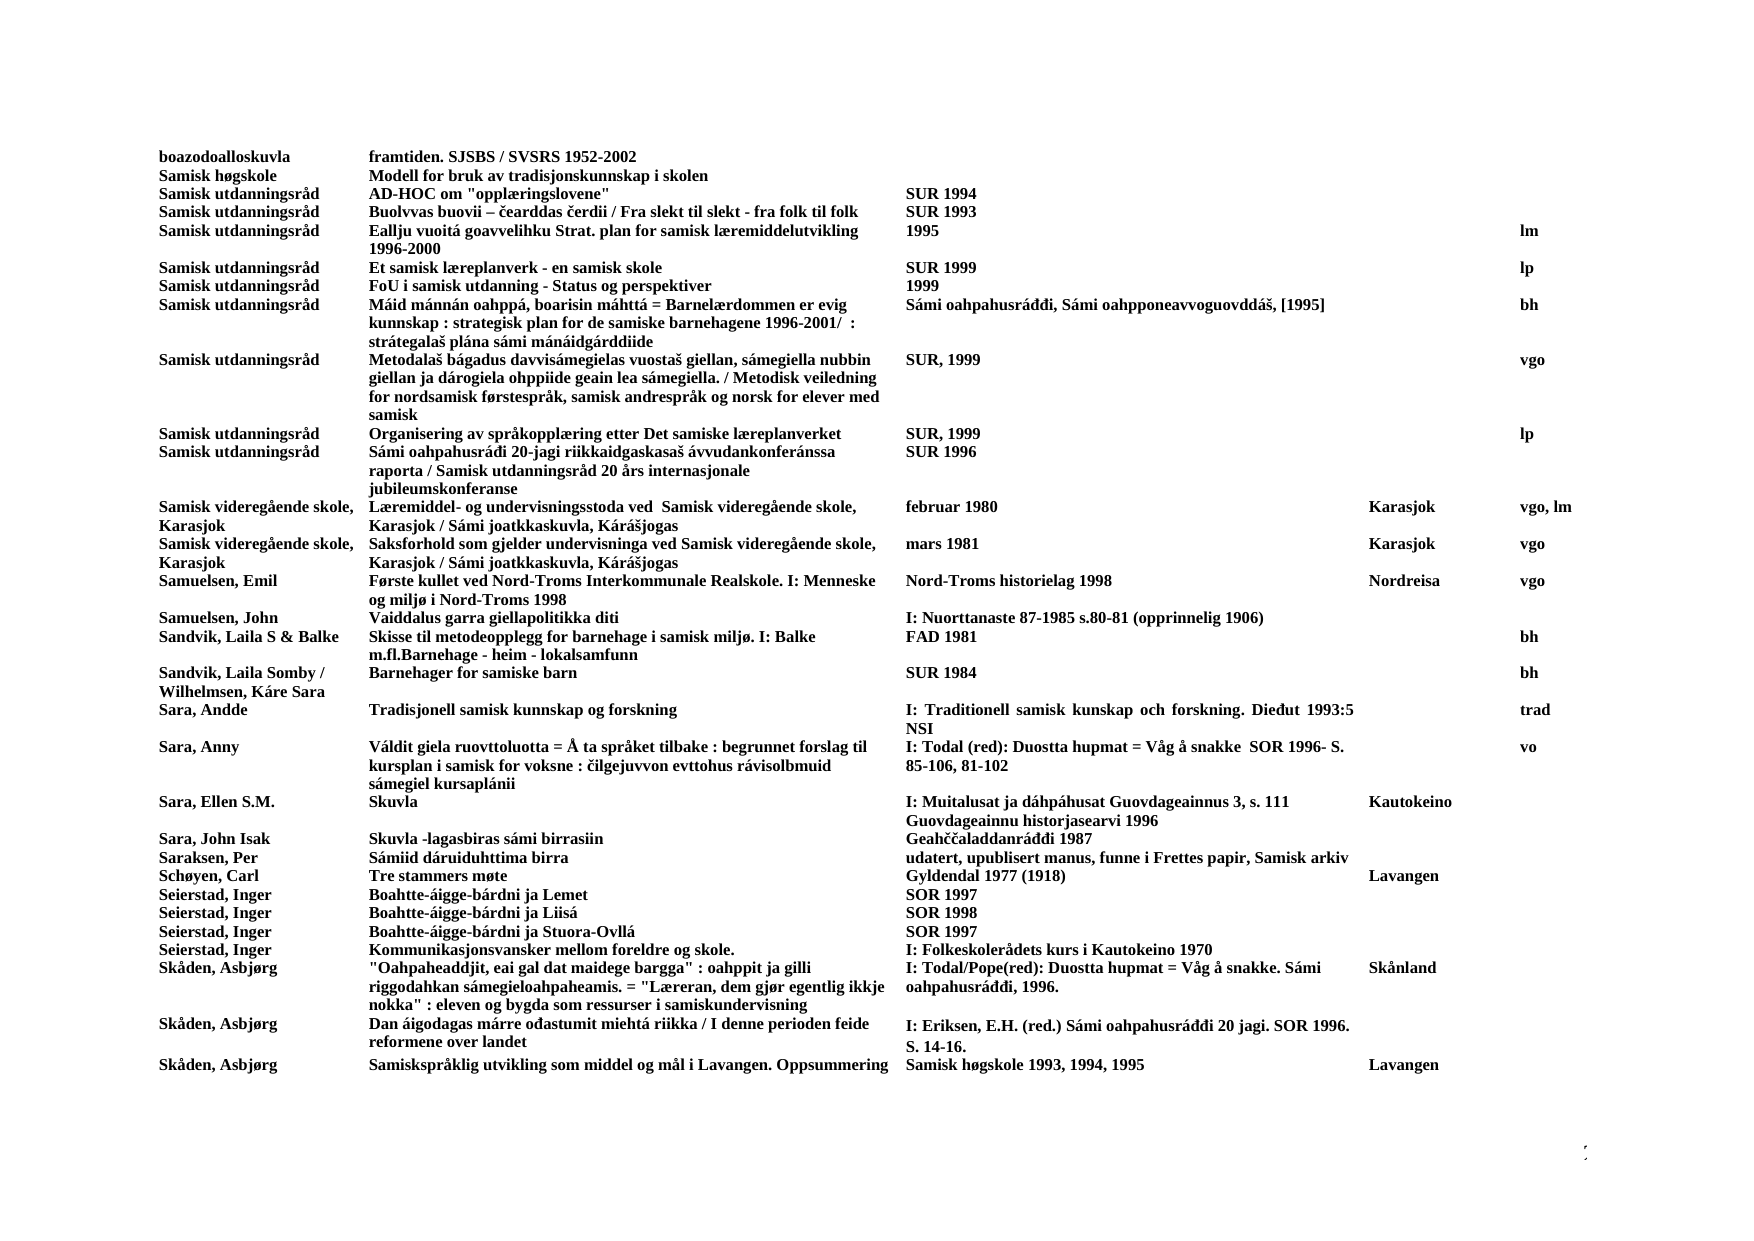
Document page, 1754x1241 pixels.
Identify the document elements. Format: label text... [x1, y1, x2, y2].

table_cell Máid mánnán oahppá, boarisin máhttá = Barnelærdommen er evig kunnskap : strategisk plan for de samiske barnehagene 1996-2001/ : strátegalaš plána sámi mánáidgárddiide [361, 295, 898, 351]
table_cell Samisk utdanningsråd [151, 443, 361, 498]
table_cell mars 1981 [898, 535, 1361, 572]
table_cell Dan áigodagas márre ođastumit miehtá riikka / I denne perioden feide reformene over landet [361, 1014, 898, 1056]
table_cell trad [1513, 701, 1606, 738]
table_cell Karasjok [1361, 498, 1512, 535]
table_cell [1361, 424, 1512, 443]
table_cell [1513, 922, 1606, 941]
table_cell Sara, Anny [151, 738, 361, 793]
table_cell [1513, 904, 1606, 922]
table_cell Váldit giela ruovttoluotta = Å ta språket tilbake : begrunnet forslag til kursplan i samisk for voksne : čilgejuvvon evttohus rávisolbmuid sámegiel kursaplánii [361, 738, 898, 793]
table_cell Skåden, Asbjørg [151, 959, 361, 1014]
table_cell vgo [1513, 351, 1606, 424]
table_cell [1513, 148, 1606, 166]
table_cell I: Eriksen, E.H. (red.) Sámi oahpahusráđđi 20 jagi. SOR 1996. S. 14-16. [898, 1014, 1361, 1056]
table_cell [898, 166, 1361, 184]
table_cell [1513, 185, 1606, 203]
table_cell udatert, upublisert manus, funne i Frettes papir, Samisk arkiv [898, 848, 1361, 867]
table_cell Seierstad, Inger [151, 922, 361, 941]
table_cell Geahččaladdanráđđi 1987 [898, 830, 1361, 848]
table_cell [1513, 848, 1606, 867]
table_cell Nord-Troms historielag 1998 [898, 572, 1361, 609]
table_cell Samuelsen, Emil [151, 572, 361, 609]
table_cell [1361, 738, 1512, 793]
table_cell Vaiddalus garra giellapolitikka diti [361, 609, 898, 627]
table_cell Sámi oahpahusráđđi, Sámi oahpponeavvoguovddáš, [1995] [898, 295, 1361, 351]
table_cell I: Folkeskolerådets kurs i Kautokeino 1970 [898, 941, 1361, 959]
table_cell Nordreisa [1361, 572, 1512, 609]
table_cell Sámiid dáruiduhttima birra [361, 848, 898, 867]
table_cell [1361, 185, 1512, 203]
table_cell [1361, 203, 1512, 221]
table_cell [1513, 1014, 1606, 1056]
table_cell Sara, Andde [151, 701, 361, 738]
table_cell Skuvla [361, 793, 898, 830]
table_cell [1361, 221, 1512, 258]
table_cell [1361, 277, 1512, 295]
table_cell SUR 1996 [898, 443, 1361, 498]
table_cell bh [1513, 664, 1606, 701]
table_cell Seierstad, Inger [151, 885, 361, 904]
table_cell [1513, 609, 1606, 627]
table_cell SUR, 1999 [898, 424, 1361, 443]
table_cell Metodalaš bágadus davvisámegielas vuostaš giellan, sámegiella nubbin giellan ja dárogiela ohppiide geain lea sámegiella. / Metodisk veiledning for nordsamisk førstespråk, samisk andrespråk og norsk for elever med samisk [361, 351, 898, 424]
table_cell Sámi oahpahusráđi 20-jagi riikkaidgaskasaš ávvudankonferánssa raporta / Samisk utdanningsråd 20 års internasjonale jubileumskonferanse [361, 443, 898, 498]
table_cell [1361, 295, 1512, 351]
table_cell I: Muitalusat ja dáhpáhusat Guovdageainnus 3, s. 111 Guovdageainnu historjasearvi 1996 [898, 793, 1361, 830]
table_cell I: Nuorttanaste 87-1985 s.80-81 (opprinnelig 1906) [898, 609, 1361, 627]
table_cell [1513, 1056, 1606, 1074]
table_cell Skuvla -lagasbiras sámi birrasiin [361, 830, 898, 848]
table_cell [1513, 941, 1606, 959]
table_cell Boahtte-áigge-bárdni ja Lemet [361, 885, 898, 904]
table_cell Seierstad, Inger [151, 904, 361, 922]
table_cell Samisk utdanningsråd [151, 185, 361, 203]
table_cell Samisk utdanningsråd [151, 203, 361, 221]
table_cell Samiskspråklig utvikling som middel og mål i Lavangen. Oppsummering [361, 1056, 898, 1074]
table_cell februar 1980 [898, 498, 1361, 535]
table_cell Skåden, Asbjørg [151, 1056, 361, 1074]
table_cell [1361, 609, 1512, 627]
table_cell Sara, John Isak [151, 830, 361, 848]
table_cell [898, 148, 1361, 166]
table_cell [1361, 701, 1512, 738]
table_cell Samisk videregående skole, Karasjok [151, 535, 361, 572]
table_cell [1361, 351, 1512, 424]
table_cell Et samisk læreplanverk - en samisk skole [361, 258, 898, 277]
table_cell [1513, 166, 1606, 184]
table_cell Organisering av språkopplæring etter Det samiske læreplanverket [361, 424, 898, 443]
table_cell vgo, lm [1513, 498, 1606, 535]
table_cell Barnehager for samiske barn [361, 664, 898, 701]
table_cell Buolvvas buovii – čearddas čerdii / Fra slekt til slekt - fra folk til folk [361, 203, 898, 221]
table_cell framtiden. SJSBS / SVSRS 1952-2002 [361, 148, 898, 166]
table_cell Boahtte-áigge-bárdni ja Stuora-Ovllá [361, 922, 898, 941]
table_cell "Oahpaheaddjit, eai gal dat maidege bargga" : oahppit ja gilli riggodahkan sámegieloahpaheamis. = "Læreran, dem gjør egentlig ikkje nokka" : eleven og bygda som ressurser i samiskundervisning [361, 959, 898, 1014]
table_cell [1361, 166, 1512, 184]
table_cell FoU i samisk utdanning - Status og perspektiver [361, 277, 898, 295]
table_cell lm [1513, 221, 1606, 258]
table_cell Sandvik, Laila Somby / Wilhelmsen, Káre Sara [151, 664, 361, 701]
table_cell [1513, 443, 1606, 498]
table_cell Saraksen, Per [151, 848, 361, 867]
table_cell 1999 [898, 277, 1361, 295]
table_cell SOR 1998 [898, 904, 1361, 922]
table_cell Skisse til metodeopplegg for barnehage i samisk miljø. I: Balke m.fl.Barnehage - heim - lokalsamfunn [361, 627, 898, 664]
table_cell [1361, 922, 1512, 941]
table_cell Første kullet ved Nord-Troms Interkommunale Realskole. I: Menneske og miljø i Nord-Troms 1998 [361, 572, 898, 609]
table_cell [1361, 443, 1512, 498]
table_cell lp [1513, 424, 1606, 443]
table_cell SUR 1994 [898, 185, 1361, 203]
table_cell [1513, 203, 1606, 221]
table_cell boazodoalloskuvla [151, 148, 361, 166]
table_cell Seierstad, Inger [151, 941, 361, 959]
table_cell SOR 1997 [898, 922, 1361, 941]
table_cell Samisk høgskole 1993, 1994, 1995 [898, 1056, 1361, 1074]
table_cell vo [1513, 738, 1606, 793]
table_cell Samisk utdanningsråd [151, 295, 361, 351]
table_cell SUR 1999 [898, 258, 1361, 277]
table_cell [1361, 1014, 1512, 1056]
table_cell vgo [1513, 572, 1606, 609]
table_cell [1361, 627, 1512, 664]
table_cell Boahtte-áigge-bárdni ja Liisá [361, 904, 898, 922]
table_cell Samuelsen, John [151, 609, 361, 627]
table_cell [1361, 830, 1512, 848]
table_cell I: Todal (red): Duostta hupmat = Våg å snakke SOR 1996- S. 85-106, 81-102 [898, 738, 1361, 793]
table_cell [1513, 830, 1606, 848]
table_cell FAD 1981 [898, 627, 1361, 664]
table_cell [1361, 941, 1512, 959]
table_cell Saksforhold som gjelder undervisninga ved Samisk videregående skole, Karasjok / Sámi joatkkaskuvla, Kárášjogas [361, 535, 898, 572]
table_cell SUR 1984 [898, 664, 1361, 701]
table_cell lp [1513, 258, 1606, 277]
table_cell Lavangen [1361, 1056, 1512, 1074]
table_cell Modell for bruk av tradisjonskunnskap i skolen [361, 166, 898, 184]
table_cell [1361, 885, 1512, 904]
table_cell I: Todal/Pope(red): Duostta hupmat = Våg å snakke. Sámi oahpahusráđđi, 1996. [898, 959, 1361, 1014]
table_cell vgo [1513, 535, 1606, 572]
table_cell I: Traditionell samisk kunskap och forskning. Dieđut 1993:5 NSI [898, 701, 1361, 738]
table_cell Samisk utdanningsråd [151, 221, 361, 258]
table_cell Lavangen [1361, 867, 1512, 885]
table_cell [1361, 904, 1512, 922]
table_cell Tre stammers møte [361, 867, 898, 885]
table_cell SOR 1997 [898, 885, 1361, 904]
table_cell Tradisjonell samisk kunnskap og forskning [361, 701, 898, 738]
table_cell AD-HOC om "opplæringslovene" [361, 185, 898, 203]
table_cell Kautokeino [1361, 793, 1512, 830]
table_cell [1513, 885, 1606, 904]
table_cell Sandvik, Laila S & Balke [151, 627, 361, 664]
table_cell Samisk utdanningsråd [151, 277, 361, 295]
table_cell SUR, 1999 [898, 351, 1361, 424]
table_cell Samisk utdanningsråd [151, 351, 361, 424]
table_cell Skåden, Asbjørg [151, 1014, 361, 1056]
table_cell [1361, 148, 1512, 166]
table_cell [1361, 258, 1512, 277]
table_cell [1513, 277, 1606, 295]
table_cell bh [1513, 295, 1606, 351]
table_cell Skånland [1361, 959, 1512, 1014]
table_cell Læremiddel- og undervisningsstoda ved Samisk videregående skole, Karasjok / Sámi joatkkaskuvla, Kárášjogas [361, 498, 898, 535]
table_cell [1513, 867, 1606, 885]
table_cell Kommunikasjonsvansker mellom foreldre og skole. [361, 941, 898, 959]
table_cell [1361, 848, 1512, 867]
table_cell Samisk utdanningsråd [151, 258, 361, 277]
table_cell Gyldendal 1977 (1918) [898, 867, 1361, 885]
table_cell Samisk videregående skole, Karasjok [151, 498, 361, 535]
table_cell [1513, 793, 1606, 830]
table_cell Sara, Ellen S.M. [151, 793, 361, 830]
table_cell Karasjok [1361, 535, 1512, 572]
table_cell [1361, 664, 1512, 701]
table_cell SUR 1993 [898, 203, 1361, 221]
table_cell Eallju vuoitá goavvelihku Strat. plan for samisk læremiddelutvikling 1996-2000 [361, 221, 898, 258]
table_cell 1995 [898, 221, 1361, 258]
table_cell bh [1513, 627, 1606, 664]
table_cell Samisk utdanningsråd [151, 424, 361, 443]
table_cell Schøyen, Carl [151, 867, 361, 885]
table_cell Samisk høgskole [151, 166, 361, 184]
table_cell [1513, 959, 1606, 1014]
